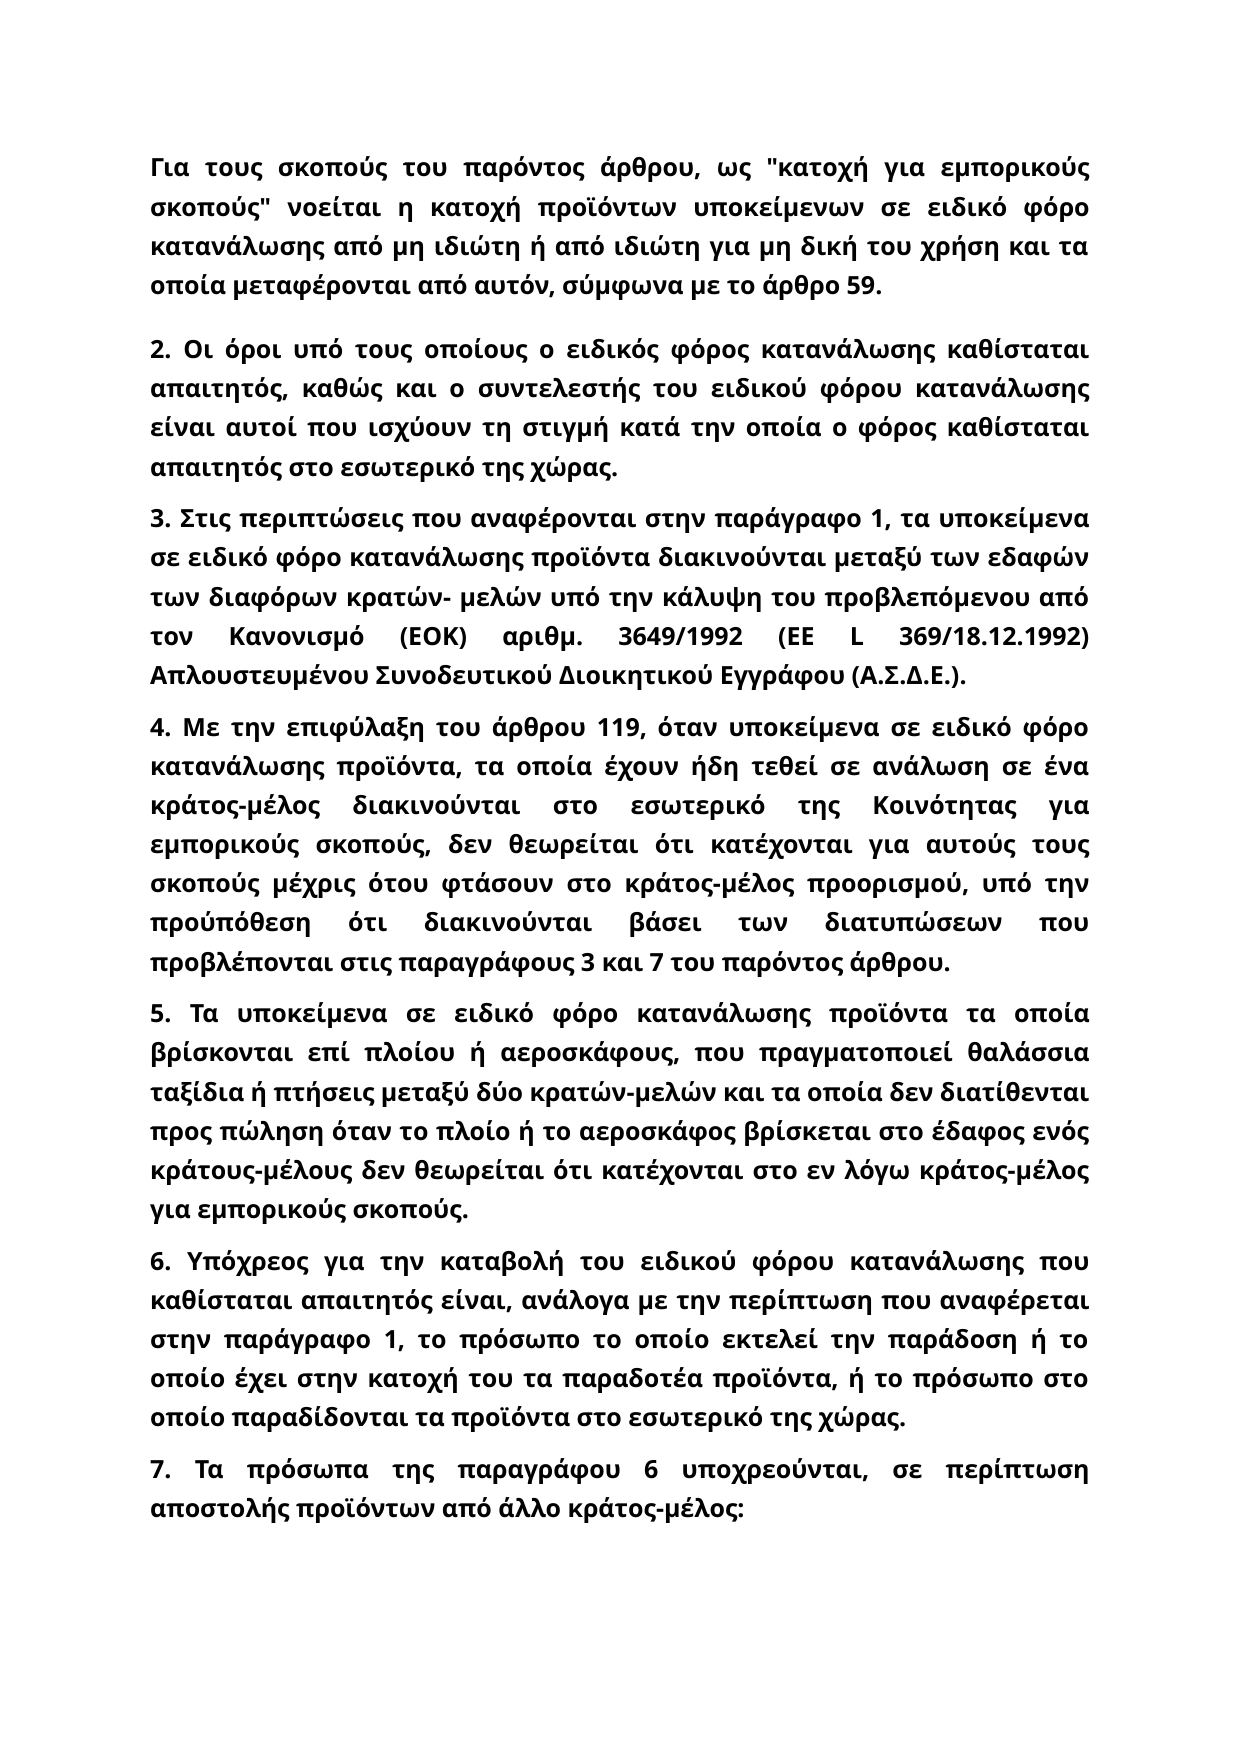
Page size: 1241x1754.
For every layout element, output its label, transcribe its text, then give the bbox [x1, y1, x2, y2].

text 5. Τα υποκείμενα σε ειδικό φόρο κατανάλωσης προϊόντα τα οποία βρίσκονται επί πλοίου ή αεροσκάφους, που πραγματοποιεί θαλάσσια ταξίδια ή πτήσεις μεταξύ δύο κρατών-μελών και τα οποία δεν διατίθενται προς πώληση όταν το πλοίο ή το αεροσκάφος βρίσκεται στο έδαφος ενός κράτους-μέλους δεν θεωρείται ότι κατέχονται στο εν λόγω κράτος-μέλος για εμπορικούς σκοπούς. [150, 996, 1090, 1226]
text 4. Με την επιφύλαξη του άρθρου 119, όταν υποκείμενα σε ειδικό φόρο κατανάλωσης προϊόντα, τα οποία έχουν ήδη τεθεί σε ανάλωση σε ένα κράτος-μέλος διακινούνται στο εσωτερικό της Κοινότητας για εμπορικούς σκοπούς, δεν θεωρείται ότι κατέχονται για αυτούς τους σκοπούς μέχρις ότου φτάσουν στο κράτος-μέλος προορισμού, υπό την προύπόθεση ότι διακινούνται βάσει των διατυπώσεων που προβλέπονται στις παραγράφους 3 και 7 του παρόντος άρθρου. [150, 709, 1090, 978]
text Για τους σκοπούς του παρόντος άρθρου, ως "κατοχή για εμπορικούς σκοπούς" νοείται η κατοχή προϊόντων υποκείμενων σε ειδικό φόρο κατανάλωσης από μη ιδιώτη ή από ιδιώτη για μη δική του χρήση και τα οποία μεταφέρονται από αυτόν, σύμφωνα με το άρθρο 59. [150, 150, 1090, 302]
text 7. Τα πρόσωπα της παραγράφου 6 υποχρεούνται, σε περίπτωση αποστολής προϊόντων από άλλο κράτος-μέλος: [150, 1452, 1090, 1525]
text 2. Οι όροι υπό τους οποίους ο ειδικός φόρος κατανάλωσης καθίσταται απαιτητός, καθώς και ο συντελεστής του ειδικού φόρου κατανάλωσης είναι αυτοί που ισχύουν τη στιγμή κατά την οποία ο φόρος καθίσταται απαιτητός στο εσωτερικό της χώρας. [150, 332, 1090, 483]
text 3. Στις περιπτώσεις που αναφέρονται στην παράγραφο 1, τα υποκείμενα σε ειδικό φόρο κατανάλωσης προϊόντα διακινούνται μεταξύ των εδαφών των διαφόρων κρατών- μελών υπό την κάλυψη του προβλεπόμενου από τον Κανονισμό (ΕΟΚ) αριθμ. 3649/1992 (ΕΕ L 369/18.12.1992) Απλουστευμένου Συνοδευτικού Διοικητικού Εγγράφου (Α.Σ.Δ.Ε.). [150, 501, 1090, 692]
text 6. Υπόχρεος για την καταβολή του ειδικού φόρου κατανάλωσης που καθίσταται απαιτητός είναι, ανάλογα με την περίπτωση που αναφέρεται στην παράγραφο 1, το πρόσωπο το οποίο εκτελεί την παράδοση ή το οποίο έχει στην κατοχή του τα παραδοτέα προϊόντα, ή το πρόσωπο στο οποίο παραδίδονται τα προϊόντα στο εσωτερικό της χώρας. [150, 1243, 1090, 1434]
